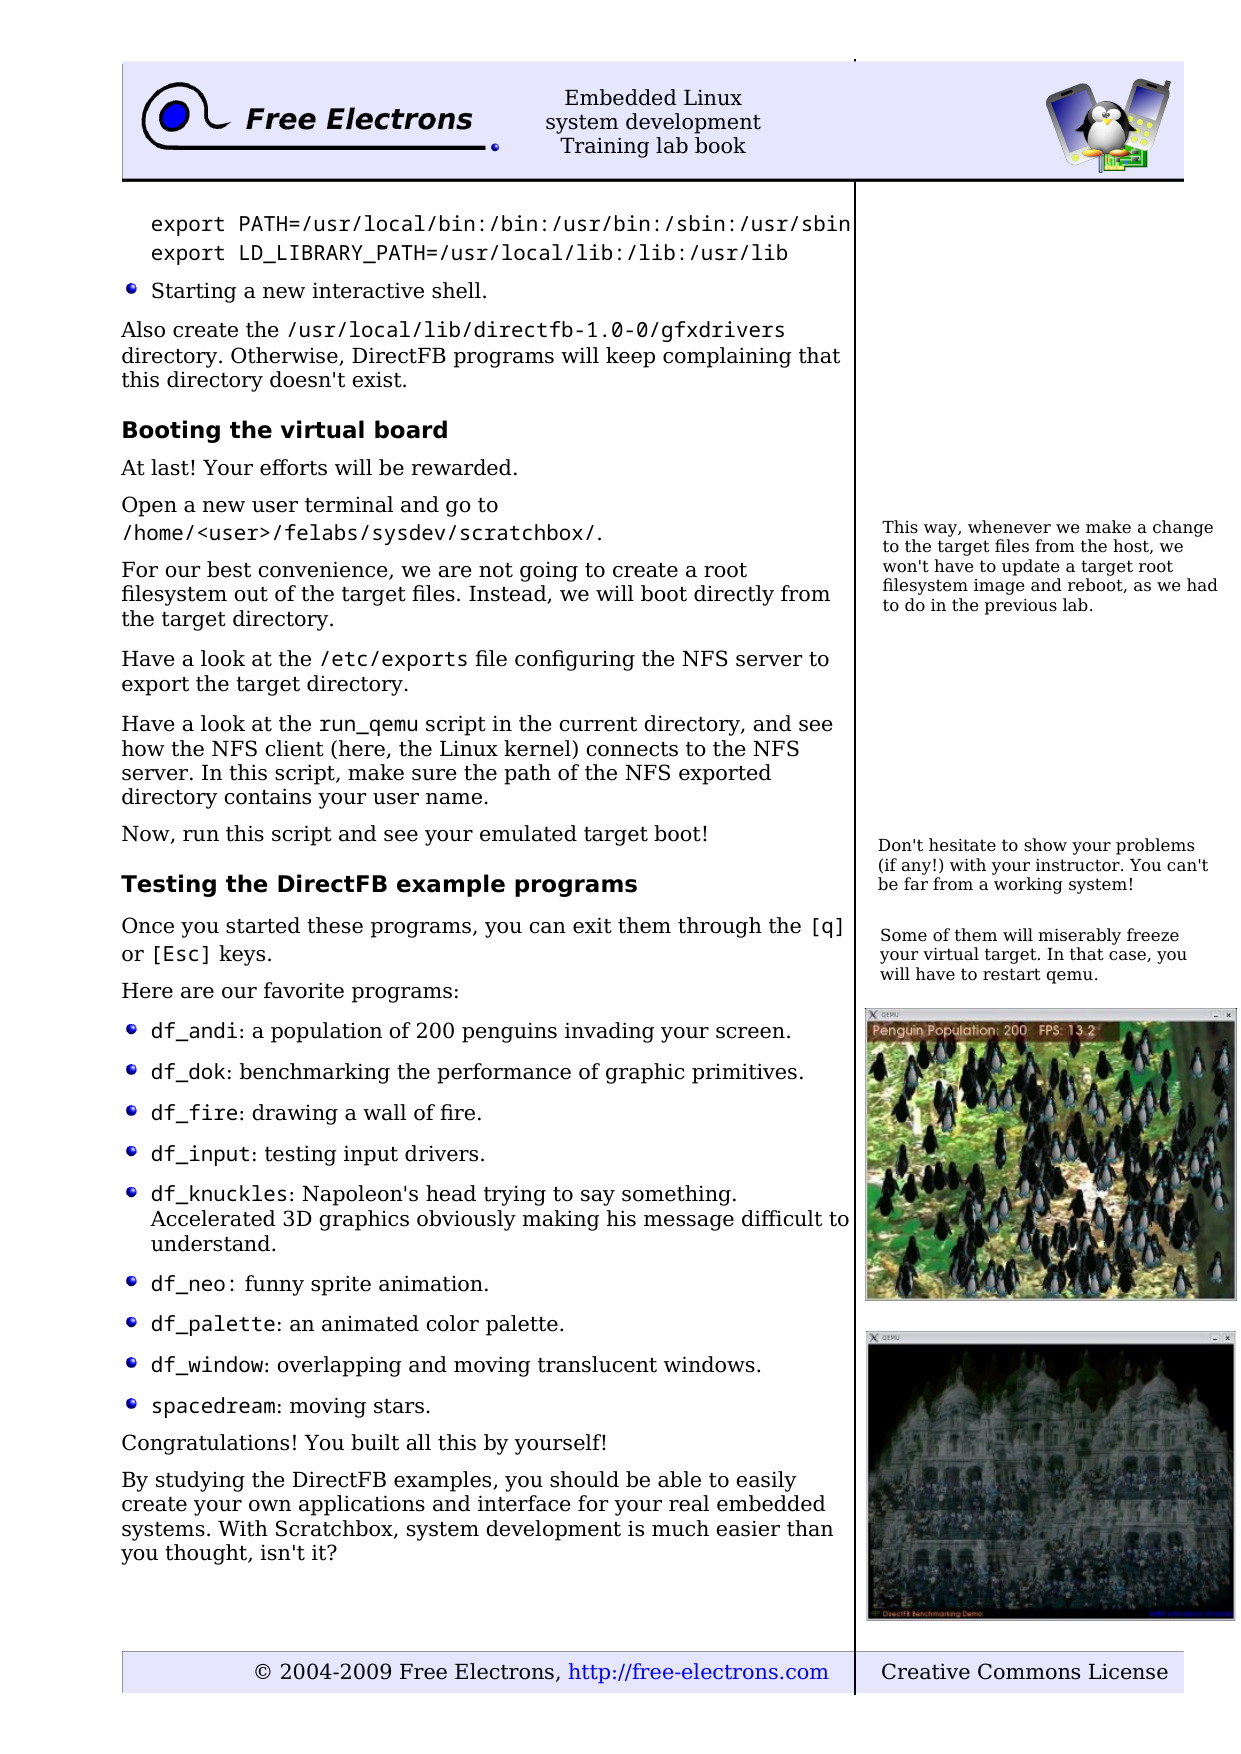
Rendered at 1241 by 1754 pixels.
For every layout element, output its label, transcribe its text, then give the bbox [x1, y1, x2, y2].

list df_dok: benchmarking the performance of graphic primitives. [121, 1057, 851, 1085]
picture [122, 279, 140, 299]
text This way, whenever we make a change to the target files from the host, we won't have to update a target root filesystem image and reboot, as we had to do in the previous lab. [882, 518, 1218, 615]
text Don't hesitate to show your problems (if any!) with your instructor. You can't be far from a working system! [878, 836, 1214, 894]
text Some of them will miserably freeze your virtual target. In that case, you will have to restart qemu. [880, 926, 1216, 984]
list df_window: overlapping and moving translucent windows. [121, 1350, 851, 1378]
picture [136, 74, 502, 157]
text Open a new user terminal and go to /home/<user>/felabs/sysdev/scratchbox/. [121, 493, 851, 546]
picture [866, 1331, 1236, 1621]
list export PATH=/usr/local/bin:/bin:/usr/bin:/sbin:/usr/sbin export LD_LIBRARY_PATH=/usr/local/lib:/lib:/usr/lib [121, 209, 851, 266]
picture [122, 1020, 140, 1039]
picture [122, 1394, 140, 1414]
text Now, run this script and see your emulated target boot! [121, 822, 851, 846]
picture [122, 1142, 140, 1161]
picture [122, 1353, 140, 1373]
list spacedream: moving stars. [121, 1391, 851, 1419]
list df_fire: drawing a wall of fire. [121, 1098, 851, 1126]
picture [122, 1313, 140, 1332]
picture [122, 1060, 140, 1080]
list df_neo: funny sprite animation. [121, 1269, 851, 1297]
text Here are our favorite programs: [121, 980, 851, 1004]
picture [122, 1272, 140, 1291]
text Also create the /usr/local/lib/directfb-1.0-0/gfxdrivers directory. Otherwise, DirectFB programs will keep complaining that this directory doesn't exist. [121, 316, 851, 392]
picture [865, 1008, 1237, 1301]
list df_knuckles: Napoleon's head trying to say something. Accelerated 3D graphics obviously making his message difficult to understand. [121, 1179, 851, 1256]
text At last! Your efforts will be rewarded. [121, 457, 851, 481]
subtitle Testing the DirectFB example programs [121, 871, 851, 898]
subtitle Booting the virtual board [121, 417, 851, 444]
picture [122, 1101, 140, 1121]
list df_input: testing input drivers. [121, 1139, 851, 1167]
text Have a look at the /etc/exports file configuring the NFS server to export the target directory. [121, 644, 851, 696]
text For our best convenience, we are not going to create a root filesystem out of the target files. Instead, we will boot directly from the target directory. [121, 558, 851, 631]
list df_andi: a population of 200 penguins invading your screen. [121, 1016, 851, 1045]
list df_palette: an animated color palette. [121, 1309, 851, 1338]
text Once you started these programs, you can exit them through the [q] or [Esc] keys. [121, 911, 851, 967]
text Congratulations! You built all this by yourself! [121, 1432, 851, 1456]
text Have a look at the run_qemu script in the current directory, and see how the NFS client (here, the Linux kernel) connects to the NFS server. In this script, make sure the path of the NFS exported directory contains your user name. [121, 709, 851, 810]
text By studying the DirectFB examples, you should be able to easily create your own applications and interface for your real embedded systems. With Scratchbox, system development is much easier than you thought, isn't it? [121, 1468, 851, 1565]
picture [1039, 67, 1177, 181]
list Starting a new interactive shell. [121, 278, 851, 303]
picture [122, 1183, 140, 1202]
